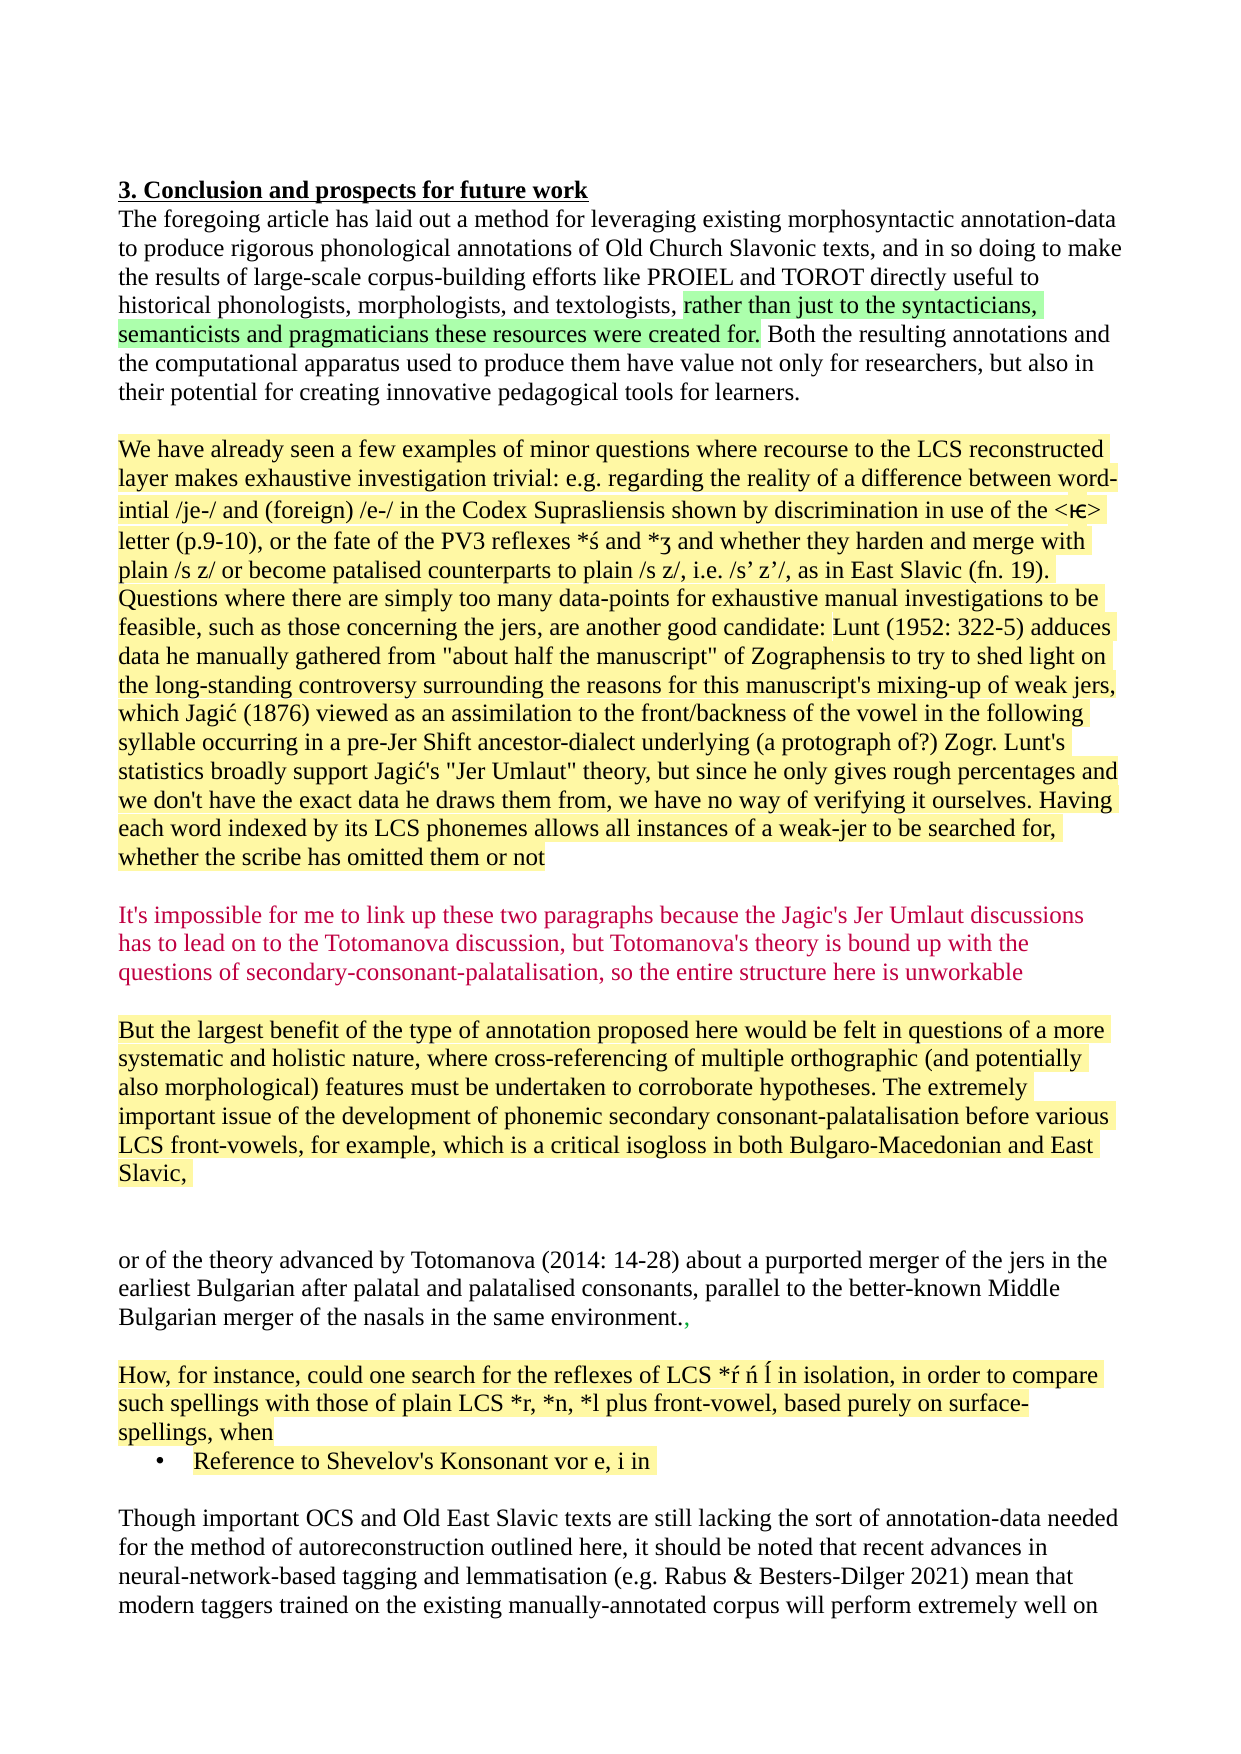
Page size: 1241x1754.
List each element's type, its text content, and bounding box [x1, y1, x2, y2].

text We have already seen a few examples of minor questions where recourse to the LCS reconstructed layer makes exhaustive investigation trivial: e.g. regarding the reality of a difference between word-intial /je‑/ and (foreign) /e‑/ in the Codex Suprasliensis shown by discrimination in use of the <ѥ> letter (p.9-10), or the fate of the PV3 reflexes *ś and *ʒ and whether they harden and merge with plain /s z/ or become patalised counterparts to plain /s z/, i.e. /s’ z’/, as in East Slavic (fn. 19). Questions where there are simply too many data-points for exhaustive manual investigations to be feasible, such as those concerning the jers, are another good candidate: Lunt (1952: 322-5) adduces data he manually gathered from "about half the manuscript" of Zographensis to try to shed light on the long-standing controversy surrounding the reasons for this manuscript's mixing-up of weak jers, which Jagić (1876) viewed as an assimilation to the front/backness of the vowel in the following syllable occurring in a pre-Jer Shift ancestor-dialect underlying (a protograph of?) Zogr. Lunt's statistics broadly support Jagić's "Jer Umlaut" theory, but since he only gives rough percentages and we don't have the exact data he draws them from, we have no way of verifying it ourselves. Having each word indexed by its LCS phonemes allows all instances of a weak-jer to be searched for, whether the scribe has omitted them or not [118, 434, 1122, 871]
text Though important OCS and Old East Slavic texts are still lacking the sort of annotation-data needed for the method of autoreconstruction outlined here, it should be noted that recent advances in neural-network-based tagging and lemmatisation (e.g. Rabus & Besters-Dilger 2021) mean that modern taggers trained on the existing manually-annotated corpus will perform extremely well on [118, 1503, 1122, 1618]
text But the largest benefit of the type of annotation proposed here would be felt in questions of a more systematic and holistic nature, where cross-referencing of multiple orthographic (and potentially also morphological) features must be undertaken to corroborate hypotheses. The extremely important issue of the development of phonemic secondary consonant-palatalisation before various LCS front-vowels, for example, which is a critical isogloss in both Bulgaro-Macedonian and East Slavic, [118, 1015, 1122, 1187]
list Reference to Shevelov's Konsonant vor e, i in [156, 1446, 1122, 1475]
text It's impossible for me to link up these two paragraphs because the Jagic's Jer Umlaut discussions has to lead on to the Totomanova discussion, but Totomanova's theory is bound up with the questions of secondary-consonant-palatalisation, so the entire structure here is unworkable [118, 900, 1122, 986]
text The foregoing article has laid out a method for leveraging existing morphosyntactic annotation-data to produce rigorous phonological annotations of Old Church Slavonic texts, and in so doing to make the results of large-scale corpus-building efforts like PROIEL and TOROT directly useful to historical phonologists, morphologists, and textologists, rather than just to the syntacticians, semanticists and pragmaticians these resources were created for. Both the resulting annotations and the computational apparatus used to produce them have value not only for researchers, but also in their potential for creating innovative pedagogical tools for learners. [118, 204, 1122, 406]
text How, for instance, could one search for the reflexes of LCS *ŕ ń ĺ in isolation, in order to compare such spellings with those of plain LCS *r, *n, *l plus front-vowel, based purely on surface-spellings, when [118, 1360, 1122, 1446]
text or of the theory advanced by Totomanova (2014: 14-28) about a purported merger of the jers in the earliest Bulgarian after palatal and palatalised consonants, parallel to the better-known Middle Bulgarian merger of the nasals in the same environment., [118, 1245, 1122, 1331]
text 3. Conclusion and prospects for future work [118, 176, 1122, 204]
